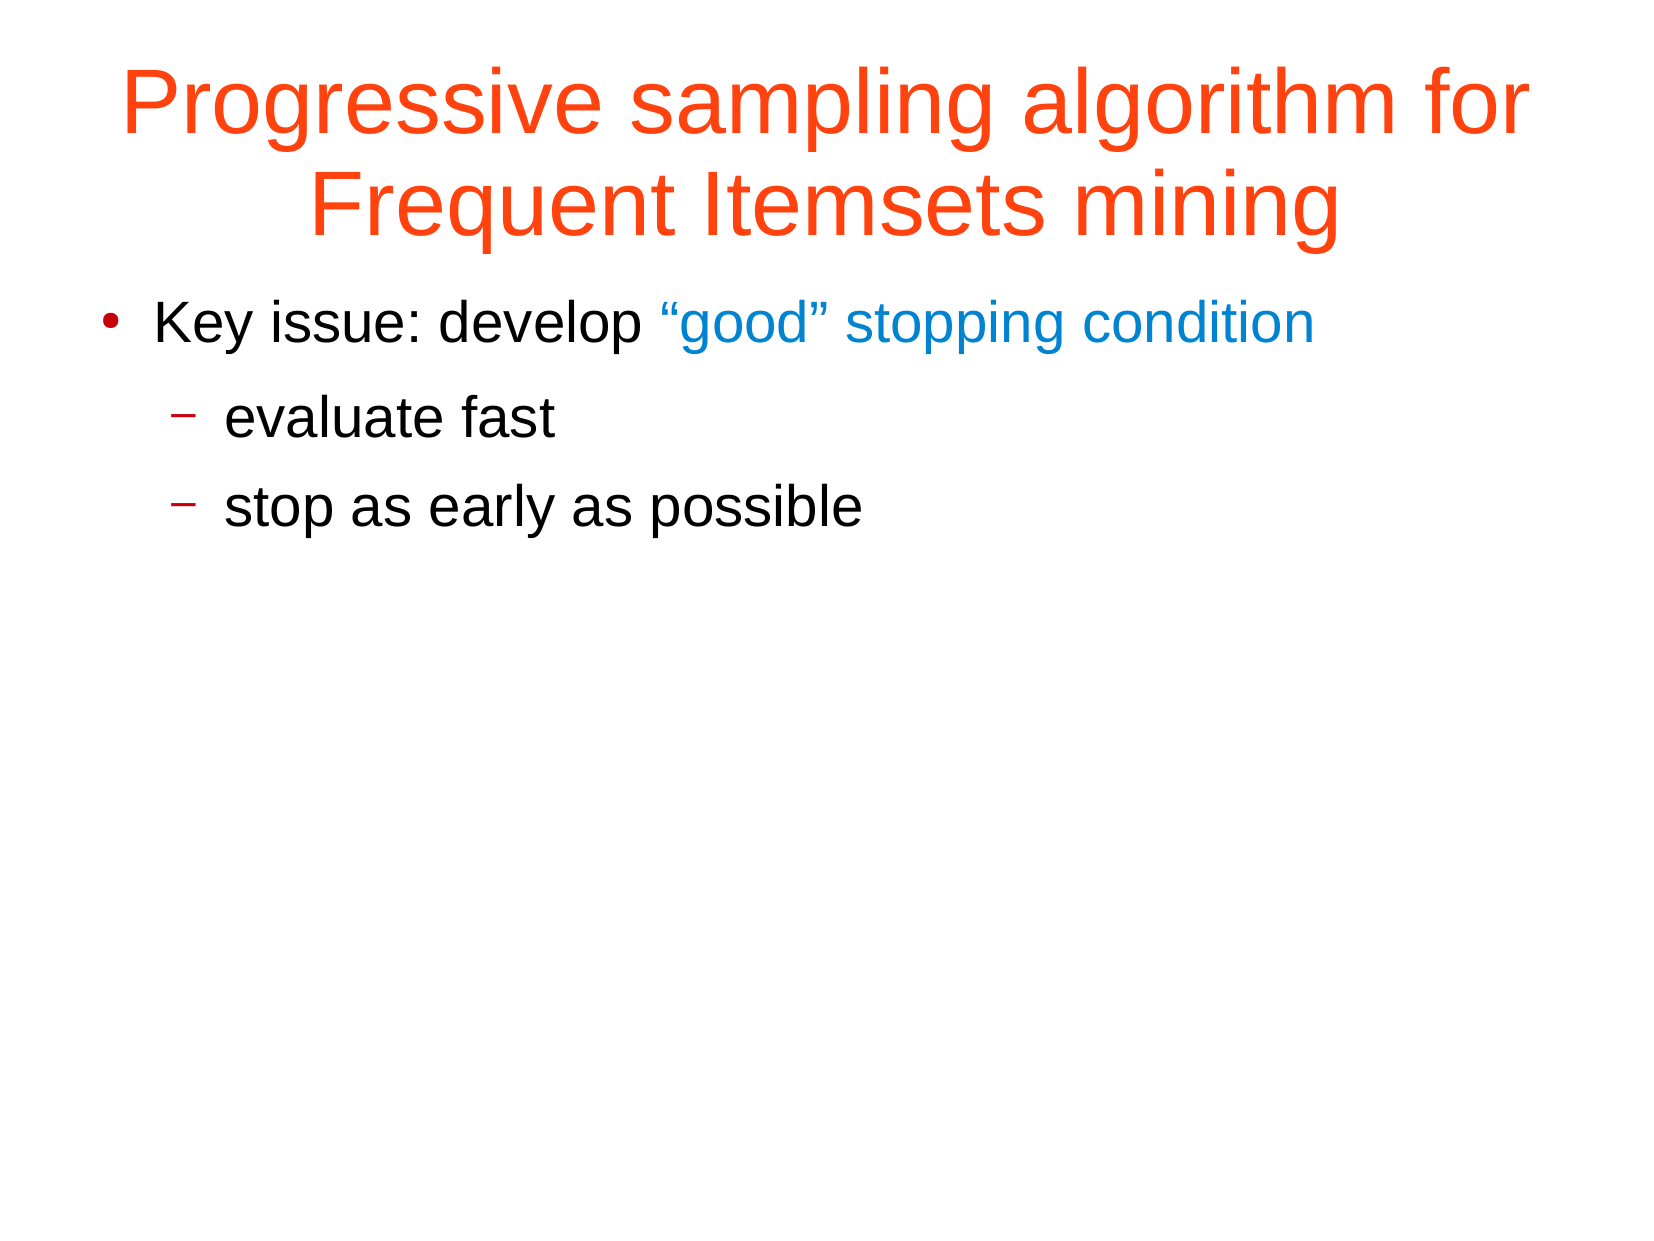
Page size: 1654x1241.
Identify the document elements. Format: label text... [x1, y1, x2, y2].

list Key issue: develop “good” stopping condition evaluate fast stop as early as possible [82, 290, 1538, 1141]
title Progressive sampling algorithm for Frequent Itemsets mining [82, 49, 1571, 257]
